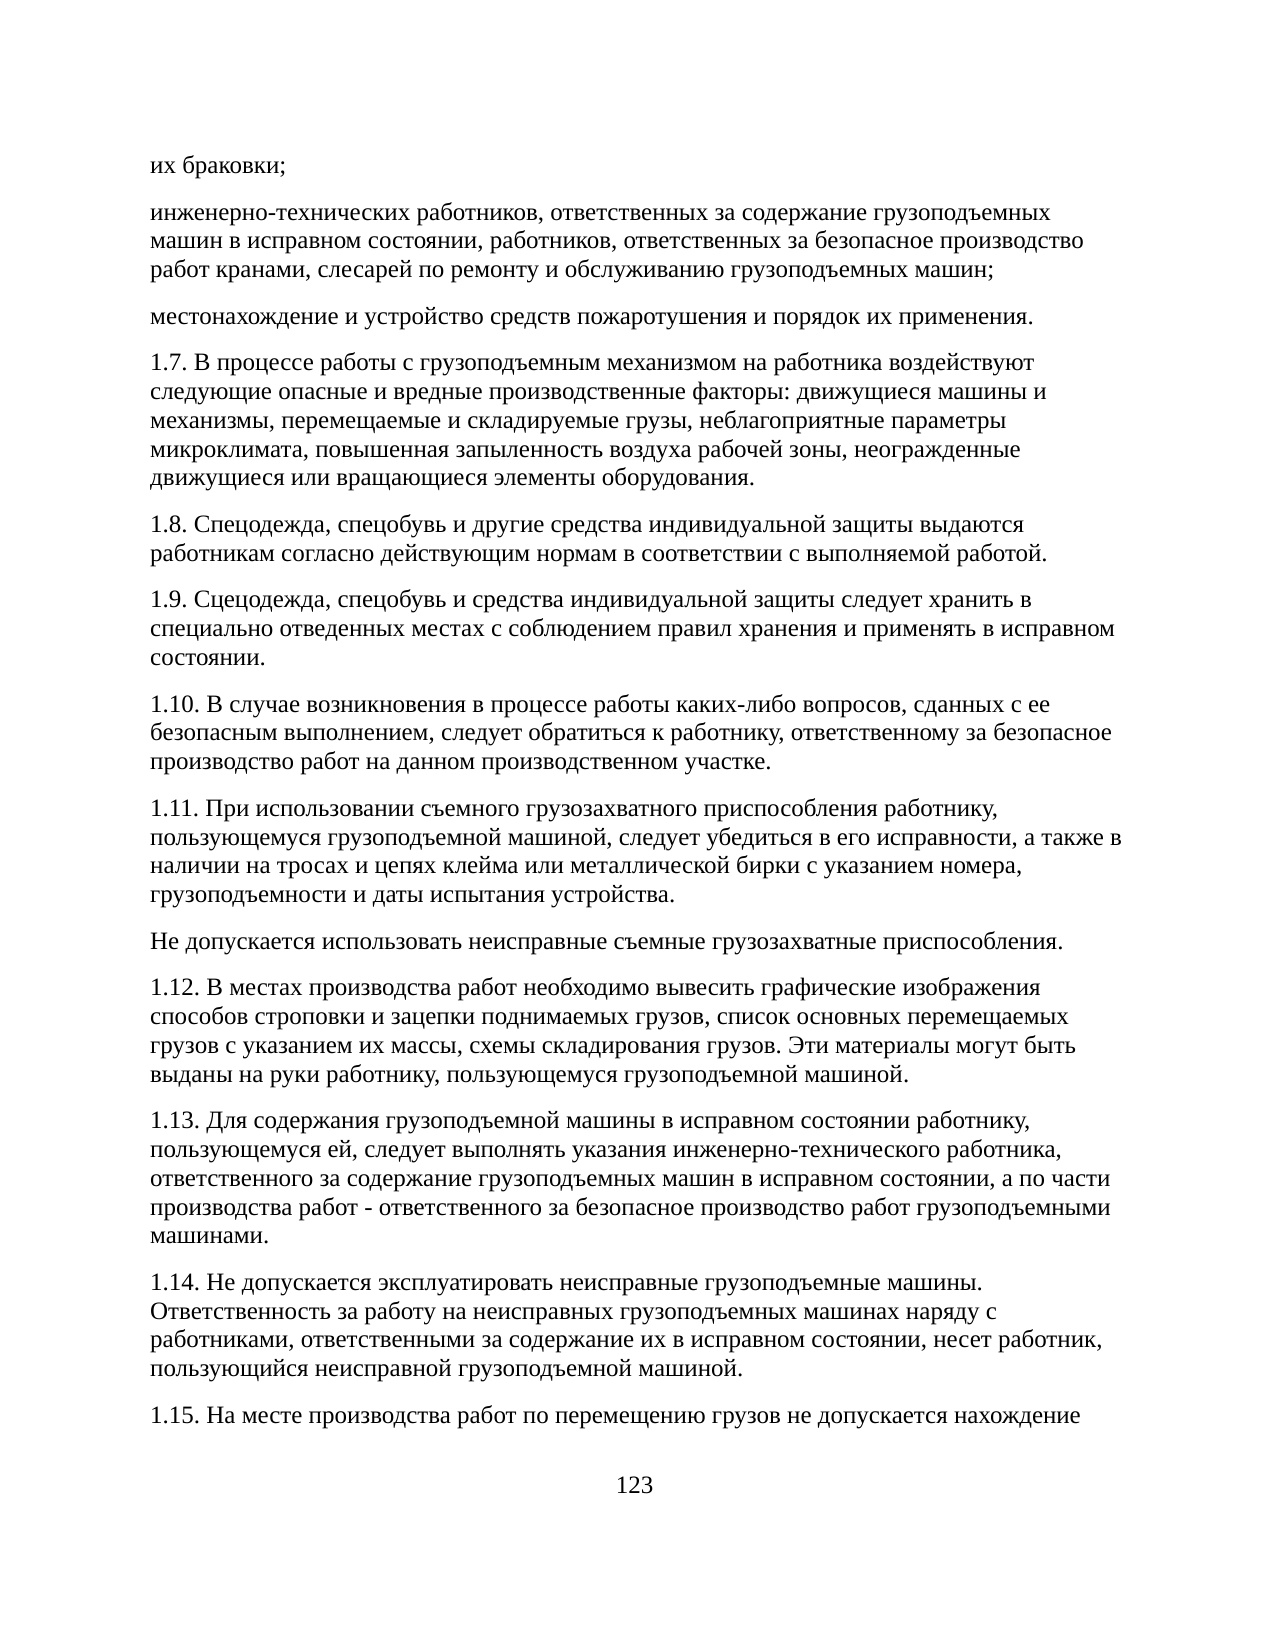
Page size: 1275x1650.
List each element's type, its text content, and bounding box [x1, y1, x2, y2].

text местонахождение и устройство средств пожаротушения и порядок их применения. [150, 301, 1125, 329]
text 1.13. Для содержания грузоподъемной машины в исправном состоянии работнику, пользующемуся ей, следует выполнять указания инженерно-технического работника, ответственного за содержание грузоподъемных машин в исправном состоянии, а по части производства работ - ответственного за безопасное производство работ грузоподъемными машинами. [150, 1105, 1125, 1249]
text 1.15. На месте производства работ по перемещению грузов не допускается нахождение [150, 1400, 1125, 1429]
text 1.14. Не допускается эксплуатировать неисправные грузоподъемные машины. Ответственность за работу на неисправных грузоподъемных машинах наряду с работниками, ответственными за содержание их в исправном состоянии, несет работник, пользующийся неисправной грузоподъемной машиной. [150, 1267, 1125, 1382]
text 1.7. В процессе работы с грузоподъемным механизмом на работника воздействуют следующие опасные и вредные производственные факторы: движущиеся машины и механизмы, перемещаемые и складируемые грузы, неблагоприятные параметры микроклимата, повышенная запыленность воздуха рабочей зоны, неогражденные движущиеся или вращающиеся элементы оборудования. [150, 347, 1125, 491]
text 1.9. Сцецодежда, спецобувь и средства индивидуальной защиты следует хранить в специально отведенных местах с соблюдением правил хранения и применять в исправном состоянии. [150, 584, 1125, 671]
text 1.8. Спецодежда, спецобувь и другие средства индивидуальной защиты выдаются работникам согласно действующим нормам в соответствии с выполняемой работой. [150, 509, 1125, 567]
text Не допускается использовать неисправные съемные грузозахватные приспособления. [150, 926, 1125, 954]
text 1.10. В случае возникновения в процессе работы каких-либо вопросов, сданных с ее безопасным выполнением, следует обратиться к работнику, ответственному за безопасное производство работ на данном производственном участке. [150, 689, 1125, 775]
text 1.11. При использовании съемного грузозахватного приспособления работнику, пользующемуся грузоподъемной машиной, следует убедиться в его исправности, а также в наличии на тросах и цепях клейма или металлической бирки с указанием номера, грузоподъемности и даты испытания устройства. [150, 793, 1125, 908]
text инженерно-технических работников, ответственных за содержание грузоподъемных машин в исправном состоянии, работников, ответственных за безопасное производство работ кранами, слесарей по ремонту и обслуживанию грузоподъемных машин; [150, 197, 1125, 283]
text их браковки; [150, 150, 1125, 179]
text 1.12. В местах производства работ необходимо вывесить графические изображения способов строповки и зацепки поднимаемых грузов, список основных перемещаемых грузов с указанием их массы, схемы складирования грузов. Эти материалы могут быть выданы на руки работнику, пользующемуся грузоподъемной машиной. [150, 972, 1125, 1087]
